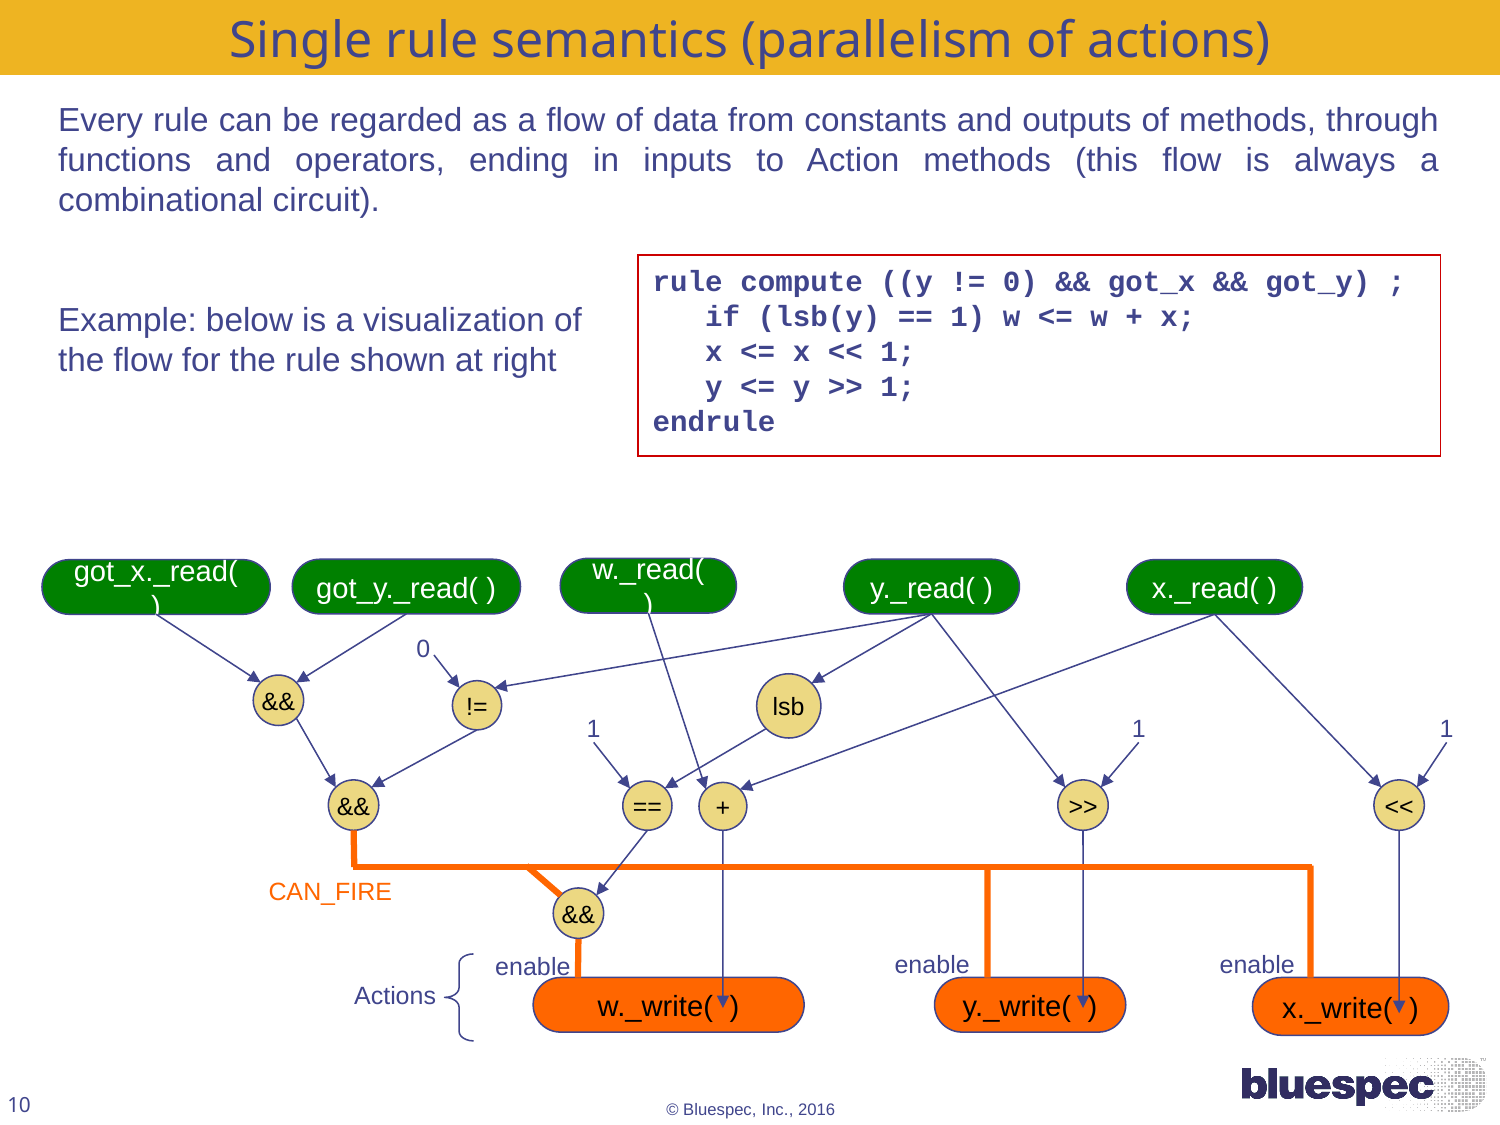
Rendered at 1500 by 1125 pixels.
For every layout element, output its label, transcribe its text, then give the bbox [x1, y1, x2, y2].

text_box got_x._read( ) [41, 559, 271, 615]
slide_number [7, 1044, 320, 1120]
text_box rule compute ((y != 0) && got_x && got_y) ; if (lsb(y) == 1) w <= w + x; x <= x << 1; y <= y >> 1; endrule [638, 255, 1441, 457]
text_box 1 [1131, 712, 1146, 743]
text_box enable [1219, 948, 1296, 979]
text_box y._read( ) [843, 559, 1020, 614]
text_box got_y._read( ) [292, 559, 521, 614]
text_box 1 [586, 712, 601, 743]
text_box && [328, 779, 379, 831]
text_box + [698, 782, 747, 831]
text_box == [622, 781, 672, 831]
text_box << [1373, 779, 1425, 831]
text_box Actions [354, 979, 437, 1010]
text_box lsb [756, 673, 821, 739]
text_box CAN_FIRE [268, 875, 393, 906]
text_box && [553, 887, 604, 939]
text_box && [253, 675, 304, 726]
text_box w._read( ) [560, 558, 737, 613]
text_box x._read( ) [1126, 559, 1303, 615]
text_box Single rule semantics (parallelism of actions) [0, 0, 1500, 75]
text_box 0 [416, 632, 431, 663]
text_box y._write( ) [934, 977, 1126, 1033]
text_box enable [495, 950, 571, 981]
text_box enable [894, 948, 971, 979]
text_box x._write( ) [1252, 977, 1449, 1036]
text_box 1 [1439, 712, 1454, 743]
text_box w._write( ) [533, 977, 805, 1033]
text_box >> [1057, 779, 1109, 831]
text_box Every rule can be regarded as a flow of data from constants and outputs of methods, through functions and operators, ending in inputs to Action methods (this flow is always a combinational circuit). [43, 91, 1456, 226]
picture [1242, 1058, 1487, 1112]
text_box Example: below is a visualization of the flow for the rule shown at right [43, 290, 606, 386]
text_box != [452, 680, 502, 730]
